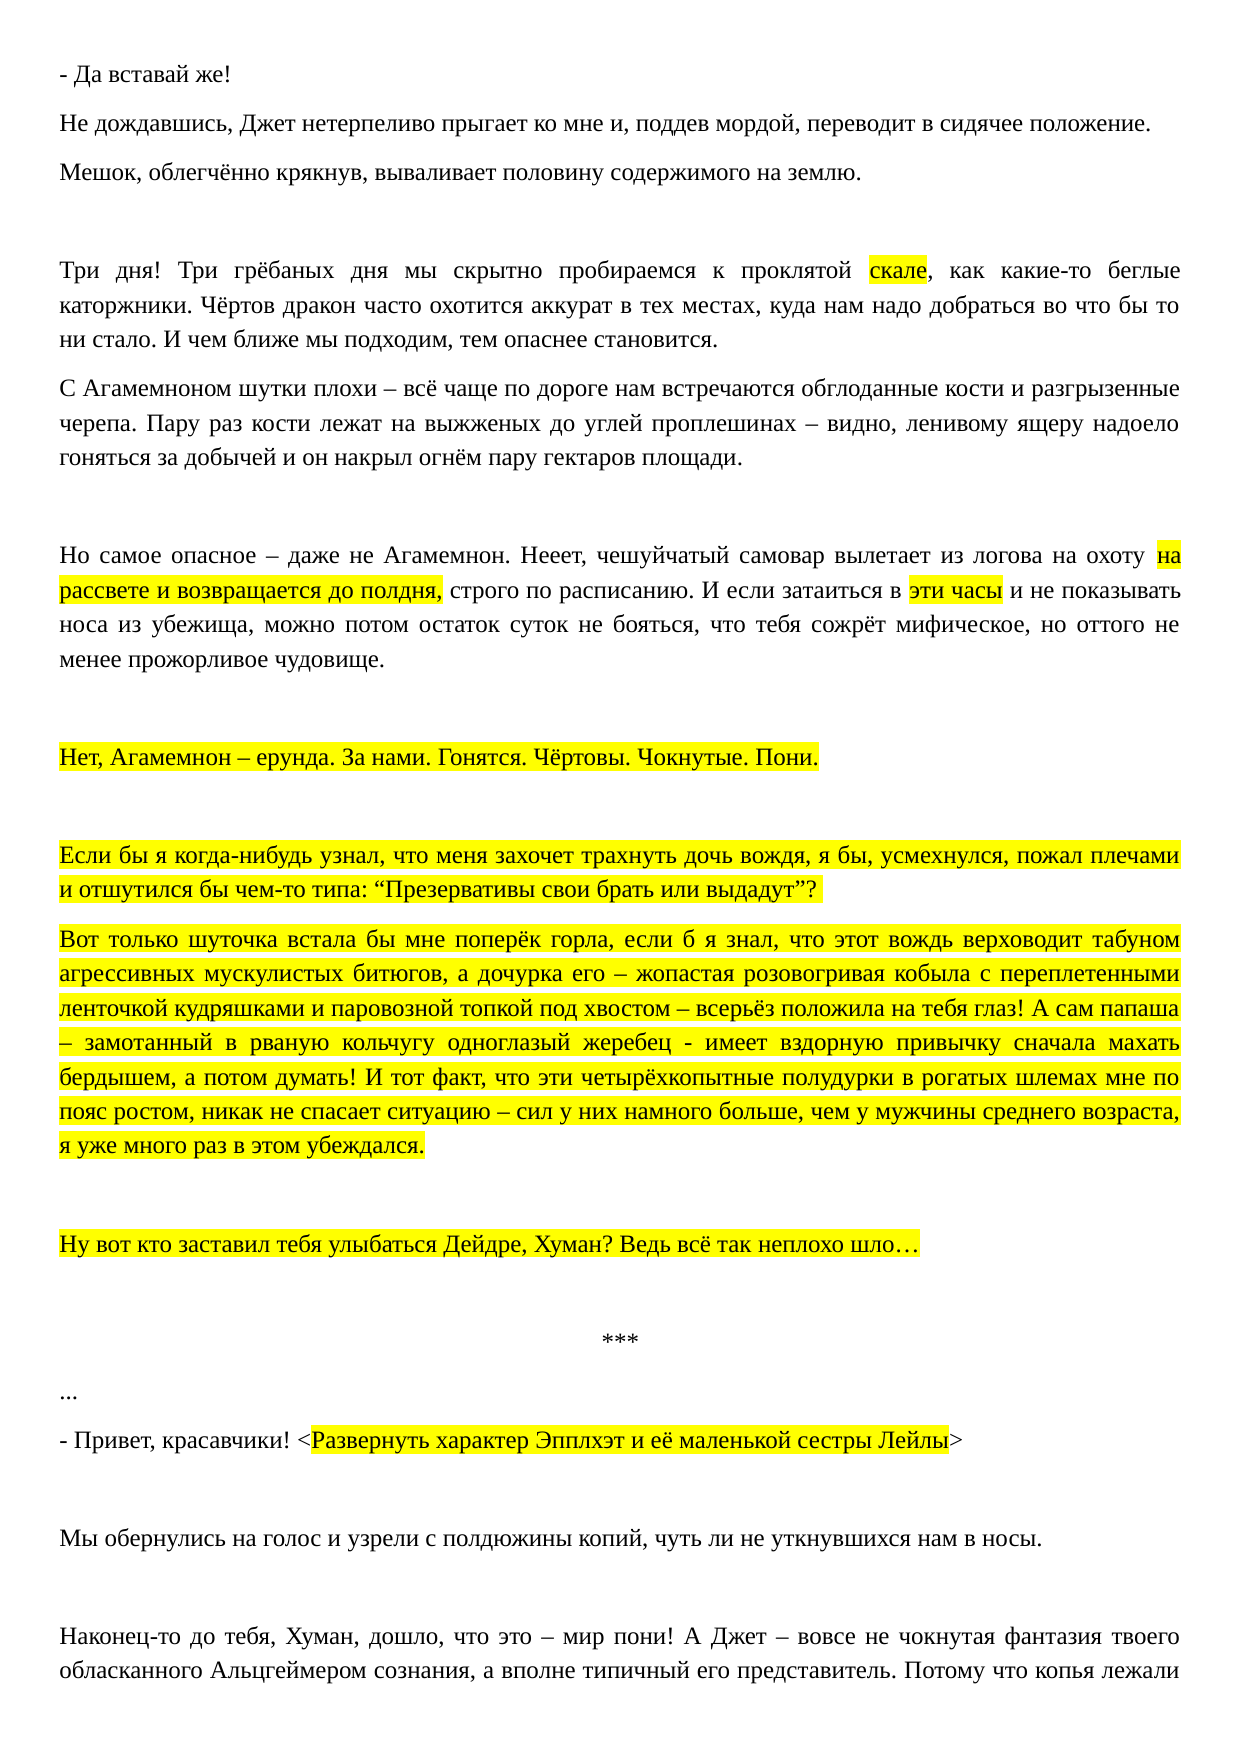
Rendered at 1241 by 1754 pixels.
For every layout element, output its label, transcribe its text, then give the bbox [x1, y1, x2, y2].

text - Привет, красавчики! <Развернуть характер Эпплхэт и её маленькой сестры Лейлы> [59, 1425, 1181, 1454]
text Вот только шуточка встала бы мне поперёк горла, если б я знал, что этот вождь верховодит табуном агрессивных мускулистых битюгов, а дочурка его – жопастая розовогривая кобыла с переплетенными ленточкой кудряшками и паровозной топкой под хвостом – всерьёз положила на тебя глаз! А сам папаша – замотанный в рваную кольчугу одноглазый жеребец - имеет вздорную привычку сначала махать бердышем, а потом думать! И тот факт, что эти четырёхкопытные полудурки в рогатых шлемах мне по пояс ростом, никак не спасает ситуацию – сил у них намного больше, чем у мужчины среднего возраста, я уже много раз в этом убеждался. [59, 924, 1181, 1159]
text Мы обернулись на голос и узрели с полдюжины копий, чуть ли не уткнувшихся нам в носы. [59, 1523, 1181, 1552]
text Три дня! Три грёбаных дня мы скрытно пробираемся к проклятой скале, как какие-то беглые каторжники. Чёртов дракон часто охотится аккурат в тех местах, куда нам надо добраться во что бы то ни стало. И чем ближе мы подходим, тем опаснее становится. [59, 255, 1181, 353]
text Ну вот кто заставил тебя улыбаться Дейдре, Хуман? Ведь всё так неплохо шло… [59, 1229, 1181, 1257]
text *** [59, 1327, 1181, 1356]
text Наконец-то до тебя, Хуман, дошло, что это – мир пони! А Джет – вовсе не чокнутая фантазия твоего обласканного Альцгеймером сознания, а вполне типичный его представитель. Потому что копья лежали [59, 1621, 1181, 1684]
text Не дождавшись, Джет нетерпеливо прыгает ко мне и, поддев мордой, переводит в сидячее положение. [59, 108, 1181, 137]
text Нет, Агамемнон – ерунда. За нами. Гонятся. Чёртовы. Чокнутые. Пони. [59, 742, 1181, 771]
text Но самое опасное – даже не Агамемнон. Нееет, чешуйчатый самовар вылетает из логова на охоту на рассвете и возвращается до полдня, строго по расписанию. И если затаиться в эти часы и не показывать носа из убежища, можно потом остаток суток не бояться, что тебя сожрёт мифическое, но оттого не менее прожорливое чудовище. [59, 540, 1181, 673]
text С Агамемноном шутки плохи – всё чаще по дороге нам встречаются обглоданные кости и разгрызенные черепа. Пару раз кости лежат на выжженых до углей проплешинах – видно, ленивому ящеру надоело гоняться за добычей и он накрыл огнём пару гектаров площади. [59, 373, 1181, 471]
text - Да вставай же! [59, 59, 1181, 88]
text ... [59, 1376, 1181, 1404]
text Мешок, облегчённо крякнув, вываливает половину содержимого на землю. [59, 157, 1181, 186]
text Если бы я когда-нибудь узнал, что меня захочет трахнуть дочь вождя, я бы, усмехнулся, пожал плечами и отшутился бы чем-то типа: “Презервативы свои брать или выдадут”? [59, 840, 1181, 903]
